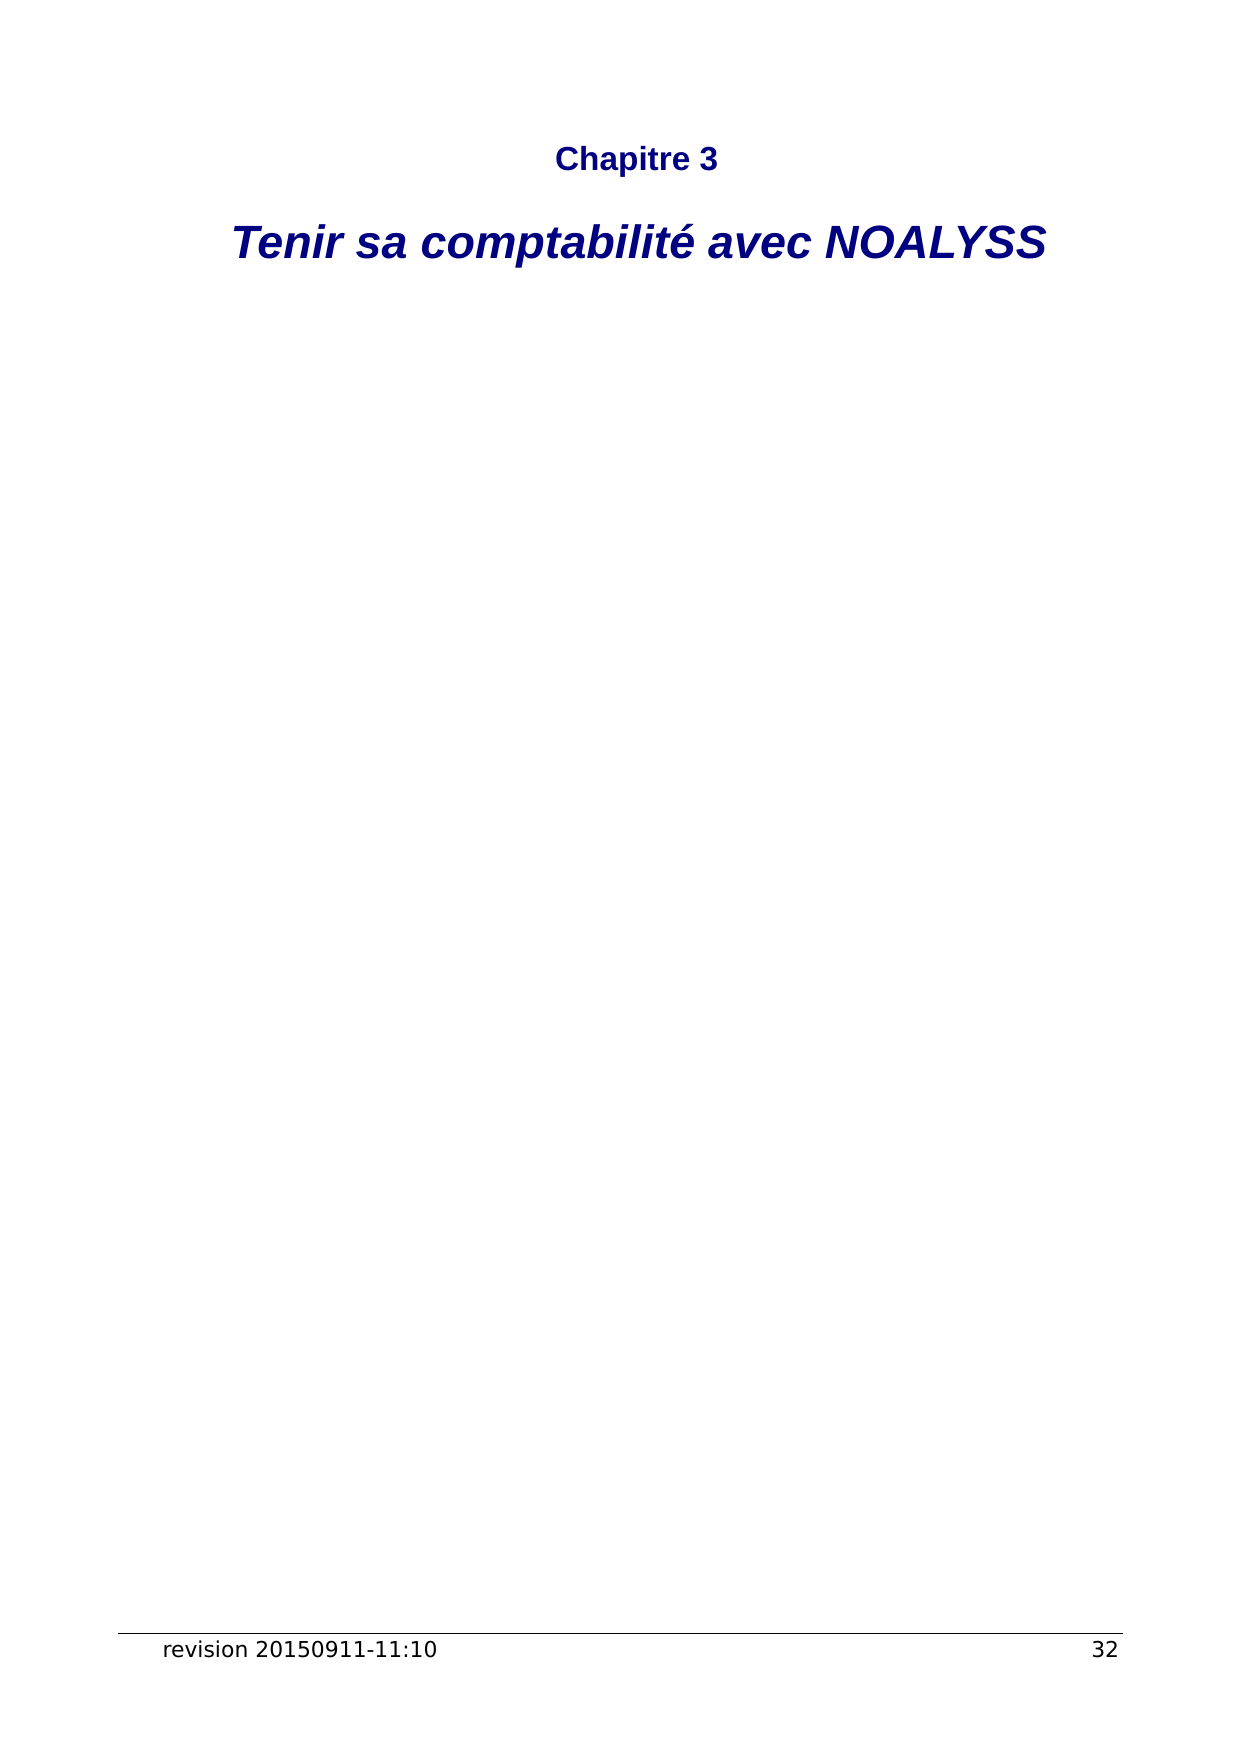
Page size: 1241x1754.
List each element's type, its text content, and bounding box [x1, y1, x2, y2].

subtitle Chapitre 3 [159, 139, 1123, 177]
subtitle Tenir sa comptabilité avec NOALYSS [159, 215, 1123, 269]
